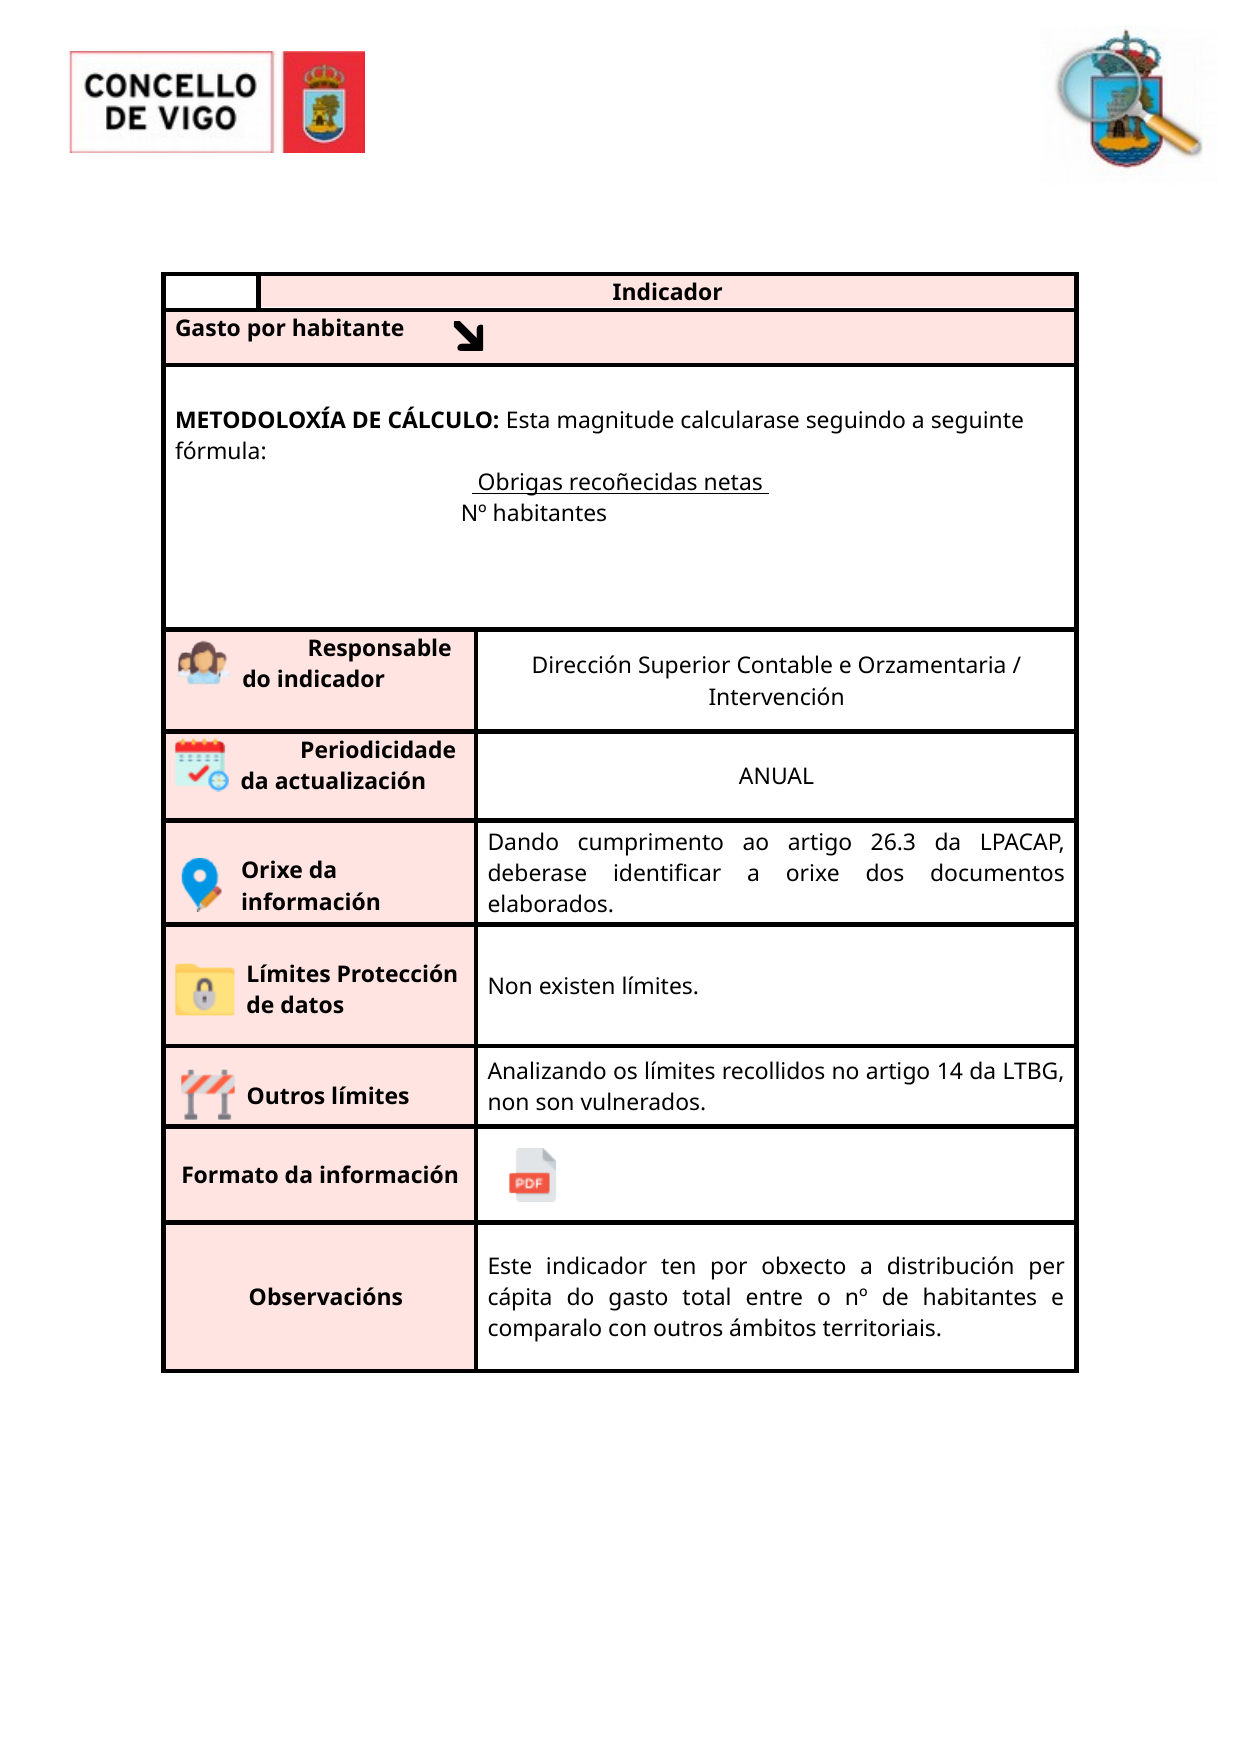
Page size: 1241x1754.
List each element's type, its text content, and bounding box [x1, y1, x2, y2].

table_cell Formato da información [166, 1129, 474, 1220]
table_cell Non existen límites. [478, 927, 1074, 1044]
table_cell Este indicador ten por obxecto a distribución per cápita do gasto total entre o nº de habitantes e comparalo con outros ámbitos territoriais. [478, 1225, 1074, 1369]
picture [175, 960, 235, 1020]
table_cell Orixe da información [166, 823, 474, 922]
table_cell Límites Protección de datos [166, 927, 474, 1044]
picture [181, 1068, 235, 1122]
picture [1040, 26, 1218, 186]
table_header [166, 276, 256, 307]
picture [177, 636, 231, 690]
picture [69, 51, 365, 153]
table_cell Analizando os límites recollidos no artigo 14 da LTBG, non son vulnerados. [478, 1048, 1074, 1124]
table_cell Responsable do indicador [166, 632, 474, 729]
table_cell [478, 1129, 1074, 1220]
table_cell Dando cumprimento ao artigo 26.3 da LPACAP, deberase identificar a orixe dos documentos elaborados. [478, 823, 1074, 922]
picture [175, 858, 229, 912]
picture [506, 1148, 560, 1202]
table_cell METODOLOXÍA DE CÁLCULO: Esta magnitude calcularase seguindo a seguinte fórmula: Obrigas recoñecidas netas Nº habitantes [166, 367, 1074, 627]
table_cell Dirección Superior Contable e Orzamentaria / Intervención [478, 632, 1074, 729]
picture [453, 321, 484, 351]
table_cell Outros límites [166, 1048, 474, 1124]
table_cell Periodicidade da actualización [166, 734, 474, 818]
table_cell ANUAL [478, 734, 1074, 818]
picture [193, 870, 207, 882]
table_cell Observacións [166, 1225, 474, 1369]
picture [175, 738, 229, 792]
table_header Indicador [261, 276, 1074, 307]
table_cell Gasto por habitante [166, 312, 1074, 363]
